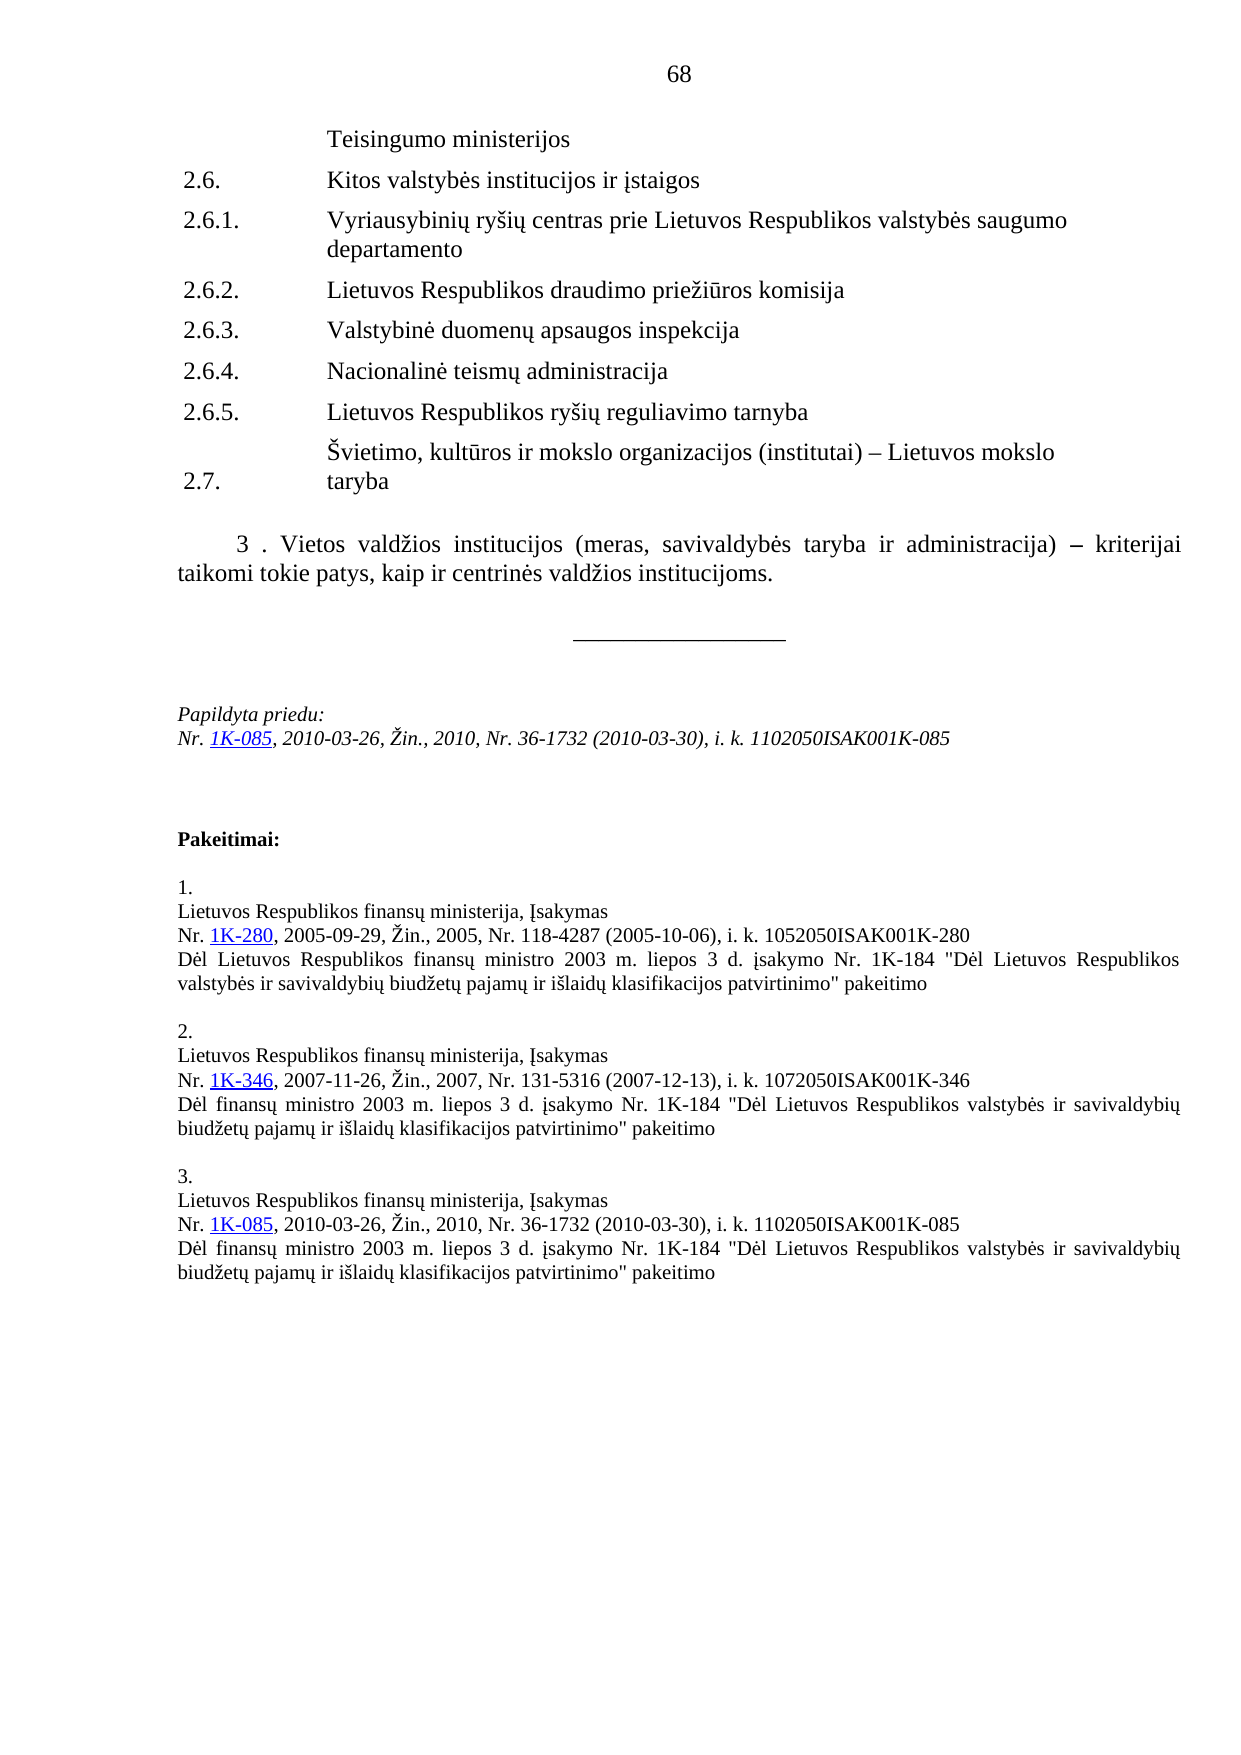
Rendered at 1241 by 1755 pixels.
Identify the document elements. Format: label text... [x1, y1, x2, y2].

table_cell Švietimo, kultūros ir mokslo organizacijos (institutai) – Lietuvos mokslo taryba [321, 431, 1122, 501]
text Pakeitimai: [177, 827, 1181, 851]
text Nr. 1K-346, 2007-11-26, Žin., 2007, Nr. 131-5316 (2007-12-13), i. k. 1072050ISAK001K-346 [177, 1067, 1181, 1092]
table_cell 2.6.3. [177, 309, 321, 350]
table_cell Nacionalinė teismų administracija [321, 350, 1122, 391]
text _________________ [177, 616, 1181, 644]
table_cell Lietuvos Respublikos draudimo priežiūros komisija [321, 269, 1122, 309]
table_cell 2.6.4. [177, 350, 321, 391]
table_cell 2.6.2. [177, 269, 321, 309]
table_cell Lietuvos Respublikos ryšių reguliavimo tarnyba [321, 391, 1122, 431]
text 2. [177, 1019, 1181, 1043]
table_cell Teisingumo ministerijos [321, 118, 1122, 159]
text Dėl finansų ministro 2003 m. liepos 3 d. įsakymo Nr. 1K-184 "Dėl Lietuvos Respublikos valstybės ir savivaldybių biudžetų pajamų ir išlaidų klasifikacijos patvirtinimo" pakeitimo [177, 1236, 1181, 1284]
text Dėl Lietuvos Respublikos finansų ministro 2003 m. liepos 3 d. įsakymo Nr. 1K-184 "Dėl Lietuvos Respublikos valstybės ir savivaldybių biudžetų pajamų ir išlaidų klasifikacijos patvirtinimo" pakeitimo [177, 947, 1181, 995]
table_cell 2.6.5. [177, 391, 321, 431]
text Papildyta priedu: [177, 702, 1181, 726]
text 3. [177, 1164, 1181, 1188]
text Nr. 1K-280, 2005-09-29, Žin., 2005, Nr. 118-4287 (2005-10-06), i. k. 1052050ISAK001K-280 [177, 923, 1181, 947]
table_cell 2.6.1. [177, 199, 321, 269]
text Nr. 1K-085, 2010-03-26, Žin., 2010, Nr. 36-1732 (2010-03-30), i. k. 1102050ISAK001K-085 [177, 726, 1181, 750]
table_cell 2.6. [177, 159, 321, 199]
table_cell 2.7. [177, 431, 321, 501]
text Lietuvos Respublikos finansų ministerija, Įsakymas [177, 1188, 1181, 1212]
table_cell Kitos valstybės institucijos ir įstaigos [321, 159, 1122, 199]
table_cell Valstybinė duomenų apsaugos inspekcija [321, 309, 1122, 350]
table_cell Vyriausybinių ryšių centras prie Lietuvos Respublikos valstybės saugumo departamento [321, 199, 1122, 269]
text Lietuvos Respublikos finansų ministerija, Įsakymas [177, 1043, 1181, 1067]
text Lietuvos Respublikos finansų ministerija, Įsakymas [177, 899, 1181, 923]
text Dėl finansų ministro 2003 m. liepos 3 d. įsakymo Nr. 1K-184 "Dėl Lietuvos Respublikos valstybės ir savivaldybių biudžetų pajamų ir išlaidų klasifikacijos patvirtinimo" pakeitimo [177, 1092, 1181, 1140]
text Nr. 1K-085, 2010-03-26, Žin., 2010, Nr. 36-1732 (2010-03-30), i. k. 1102050ISAK001K-085 [177, 1212, 1181, 1236]
table_cell [177, 118, 321, 159]
text 1. [177, 875, 1181, 899]
text 3 . Vietos valdžios institucijos (meras, savivaldybės taryba ir administracija) – kriterijai taikomi tokie patys, kaip ir centrinės valdžios institucijoms. [177, 529, 1181, 587]
